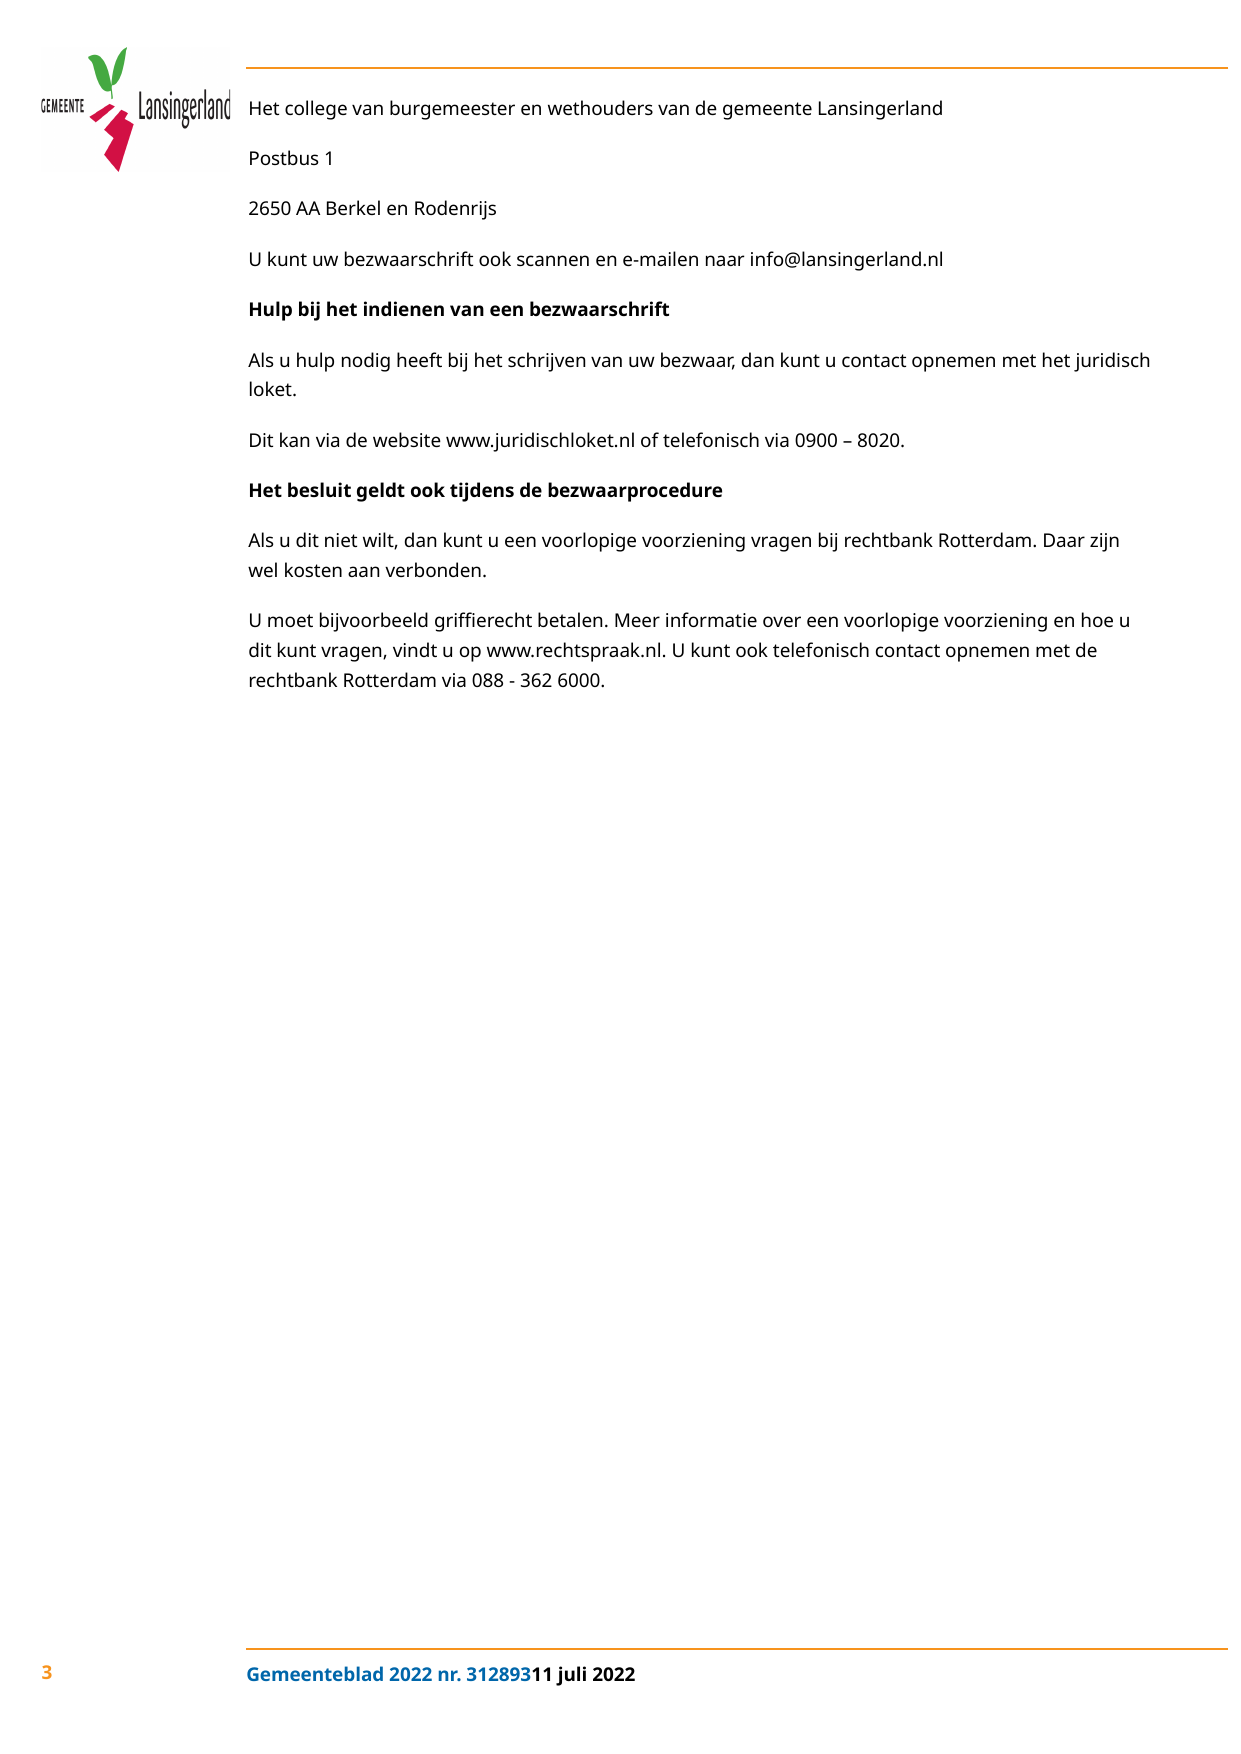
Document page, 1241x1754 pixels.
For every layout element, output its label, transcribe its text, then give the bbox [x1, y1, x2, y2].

text Postbus 1 [248, 145, 1152, 171]
text U kunt uw bezwaarschrift ook scannen en e-mailen naar info@lansingerland.nl [248, 246, 1152, 272]
text Hulp bij het indienen van een bezwaarschrift [248, 296, 1152, 322]
text Het besluit geldt ook tijdens de bezwaarprocedure [248, 477, 1152, 503]
picture [41, 47, 231, 172]
text U moet bijvoorbeeld griffierecht betalen. Meer informatie over een voorlopige voorziening en hoe u dit kunt vragen, vindt u op www.rechtspraak.nl. U kunt ook telefonisch contact opnemen met de rechtbank Rotterdam via 088 - 362 6000. [248, 608, 1152, 693]
text Als u dit niet wilt, dan kunt u een voorlopige voorziening vragen bij rechtbank Rotterdam. Daar zijn wel kosten aan verbonden. [248, 528, 1152, 583]
text Het college van burgemeester en wethouders van de gemeente Lansingerland [248, 95, 1152, 121]
text 2650 AA Berkel en Rodenrijs [248, 196, 1152, 221]
text Dit kan via de website www.juridischloket.nl of telefonisch via 0900 – 8020. [248, 427, 1152, 453]
text Als u hulp nodig heeft bij het schrijven van uw bezwaar, dan kunt u contact opnemen met het juridisch loket. [248, 347, 1152, 402]
